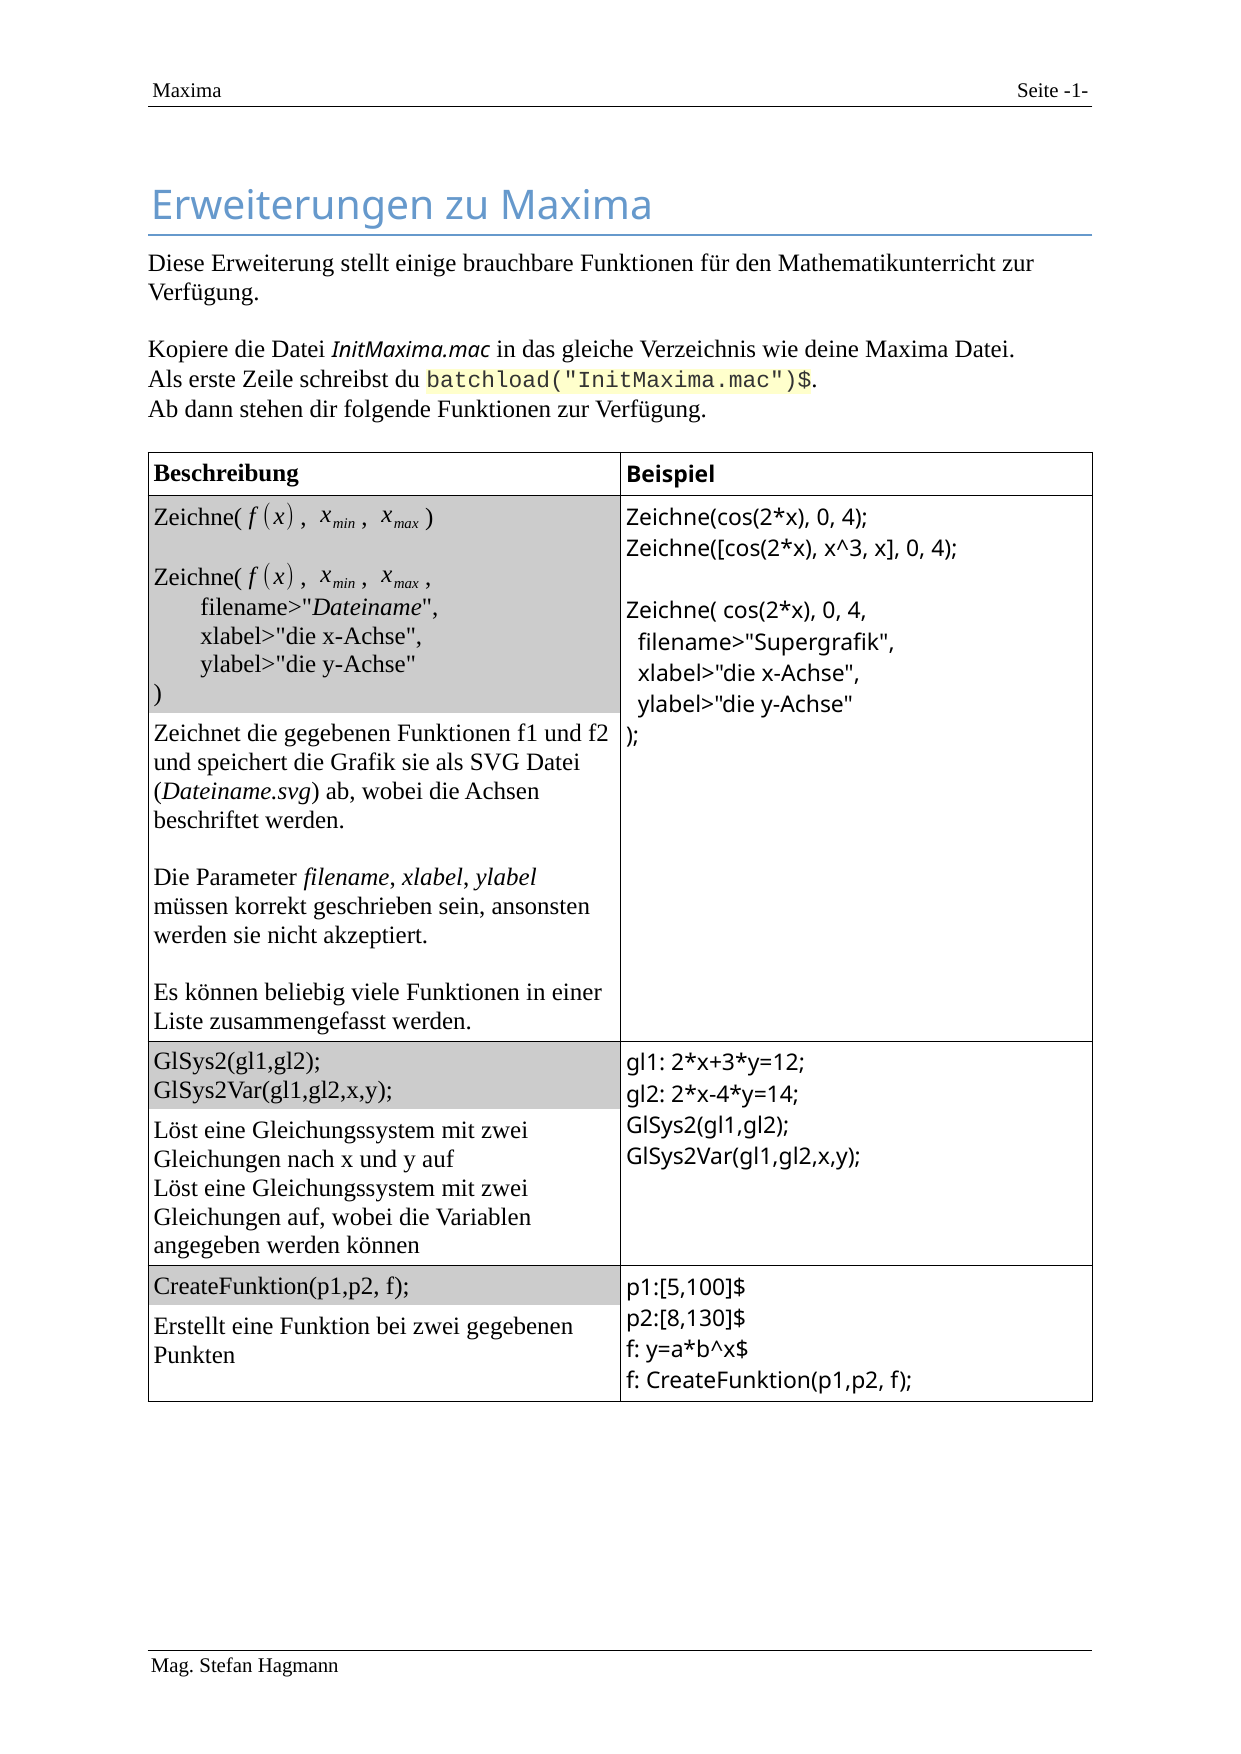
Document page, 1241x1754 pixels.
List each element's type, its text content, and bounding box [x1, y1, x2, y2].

table_cell Zeichne(cos(2*x), 0, 4); Zeichne([cos(2*x), x^3, x], 0, 4); Zeichne( cos(2*x), 0, 4, filename>"Supergrafik", xlabel>"die x-Achse", ylabel>"die y-Achse" ); [621, 496, 1092, 1041]
table_cell Erstellt eine Funktion bei zwei gegebenen Punkten [149, 1305, 620, 1401]
table_cell p1:[5,100]$ p2:[8,130]$ f: y=a*b^x$ f: CreateFunktion(p1,p2, f); [621, 1266, 1092, 1401]
table_cell Zeichne(, , ) Zeichne(, , , filename>"Dateiname", xlabel>"die x-Achse", ylabel>"die y-Achse" ) [149, 496, 620, 713]
table_cell GlSys2(gl1,gl2); GlSys2Var(gl1,gl2,x,y); [149, 1042, 620, 1109]
table_header Beschreibung [149, 453, 620, 495]
text Diese Erweiterung stellt einige brauchbare Funktionen für den Mathematikunterricht zur Verfügung. [148, 248, 1092, 306]
table_cell Löst eine Gleichungssystem mit zwei Gleichungen nach x und y auf Löst eine Gleichungssystem mit zwei Gleichungen auf, wobei die Variablen angegeben werden können [149, 1110, 620, 1265]
table_header Beispiel [621, 453, 1092, 495]
text Kopiere die Datei InitMaxima.mac in das gleiche Verzeichnis wie deine Maxima Datei. [148, 334, 1092, 364]
table_cell gl1: 2*x+3*y=12; gl2: 2*x-4*y=14; GlSys2(gl1,gl2); GlSys2Var(gl1,gl2,x,y); [621, 1042, 1092, 1265]
table_cell Zeichnet die gegebenen Funktionen f1 und f2 und speichert die Grafik sie als SVG Datei (Dateiname.svg) ab, wobei die Achsen beschriftet werden. Die Parameter filename, xlabel, ylabel müssen korrekt geschrieben sein, ansonsten werden sie nicht akzeptiert. Es können beliebig viele Funktionen in einer Liste zusammengefasst werden. [149, 713, 620, 1041]
text Als erste Zeile schreibst du batchload("InitMaxima.mac")$. Ab dann stehen dir folgende Funktionen zur Verfügung. [148, 364, 1092, 423]
subtitle Erweiterungen zu Maxima [148, 173, 1092, 234]
table_cell CreateFunktion(p1,p2, f); [149, 1266, 620, 1305]
